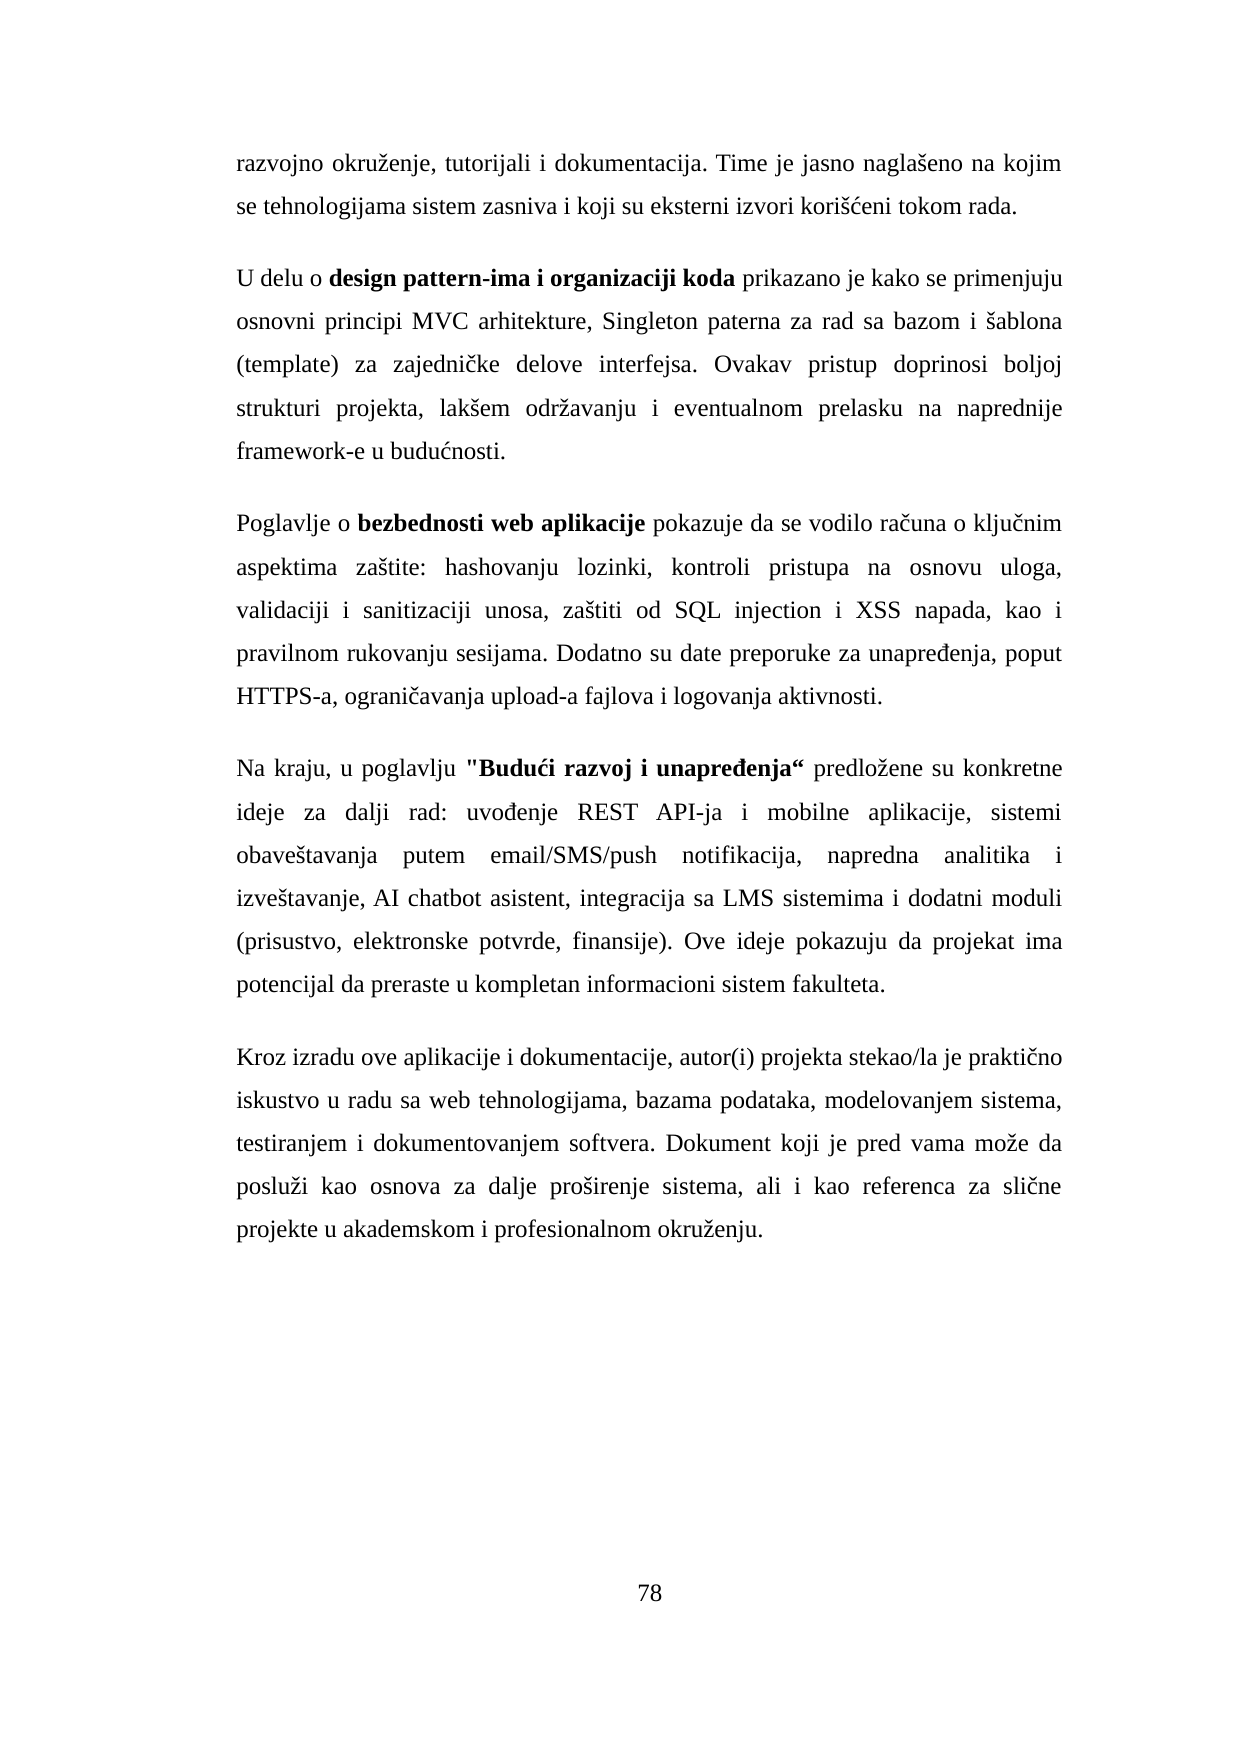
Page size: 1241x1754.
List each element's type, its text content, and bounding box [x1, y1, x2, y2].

text U delu o design pattern-ima i organizaciji koda prikazano je kako se primenjuju osnovni principi MVC arhitekture, Singleton paterna za rad sa bazom i šablona (template) za zajedničke delove interfejsa. Ovakav pristup doprinosi boljoj strukturi projekta, lakšem održavanju i eventualnom prelasku na naprednije framework-e u budućnosti. [236, 263, 1063, 464]
text Poglavlje o bezbednosti web aplikacije pokazuje da se vodilo računa o ključnim aspektima zaštite: hashovanju lozinki, kontroli pristupa na osnovu uloga, validaciji i sanitizaciji unosa, zaštiti od SQL injection i XSS napada, kao i pravilnom rukovanju sesijama. Dodatno su date preporuke za unapređenja, poput HTTPS-a, ograničavanja upload-a fajlova i logovanja aktivnosti. [236, 508, 1063, 710]
text Kroz izradu ove aplikacije i dokumentacije, autor(i) projekta stekao/la je praktično iskustvo u radu sa web tehnologijama, bazama podataka, modelovanjem sistema, testiranjem i dokumentovanjem softvera. Dokument koji je pred vama može da posluži kao osnova za dalje proširenje sistema, ali i kao referenca za slične projekte u akademskom i profesionalnom okruženju. [236, 1042, 1063, 1243]
text Na kraju, u poglavlju "Budući razvoj i unapređenja“ predložene su konkretne ideje za dalji rad: uvođenje REST API-ja i mobilne aplikacije, sistemi obaveštavanja putem email/SMS/push notifikacija, napredna analitika i izveštavanje, AI chatbot asistent, integracija sa LMS sistemima i dodatni moduli (prisustvo, elektronske potvrde, finansije). Ove ideje pokazuju da projekat ima potencijal da preraste u kompletan informacioni sistem fakulteta. [236, 753, 1063, 998]
text razvojno okruženje, tutorijali i dokumentacija. Time je jasno naglašeno na kojim se tehnologijama sistem zasniva i koji su eksterni izvori korišćeni tokom rada. [236, 148, 1063, 219]
